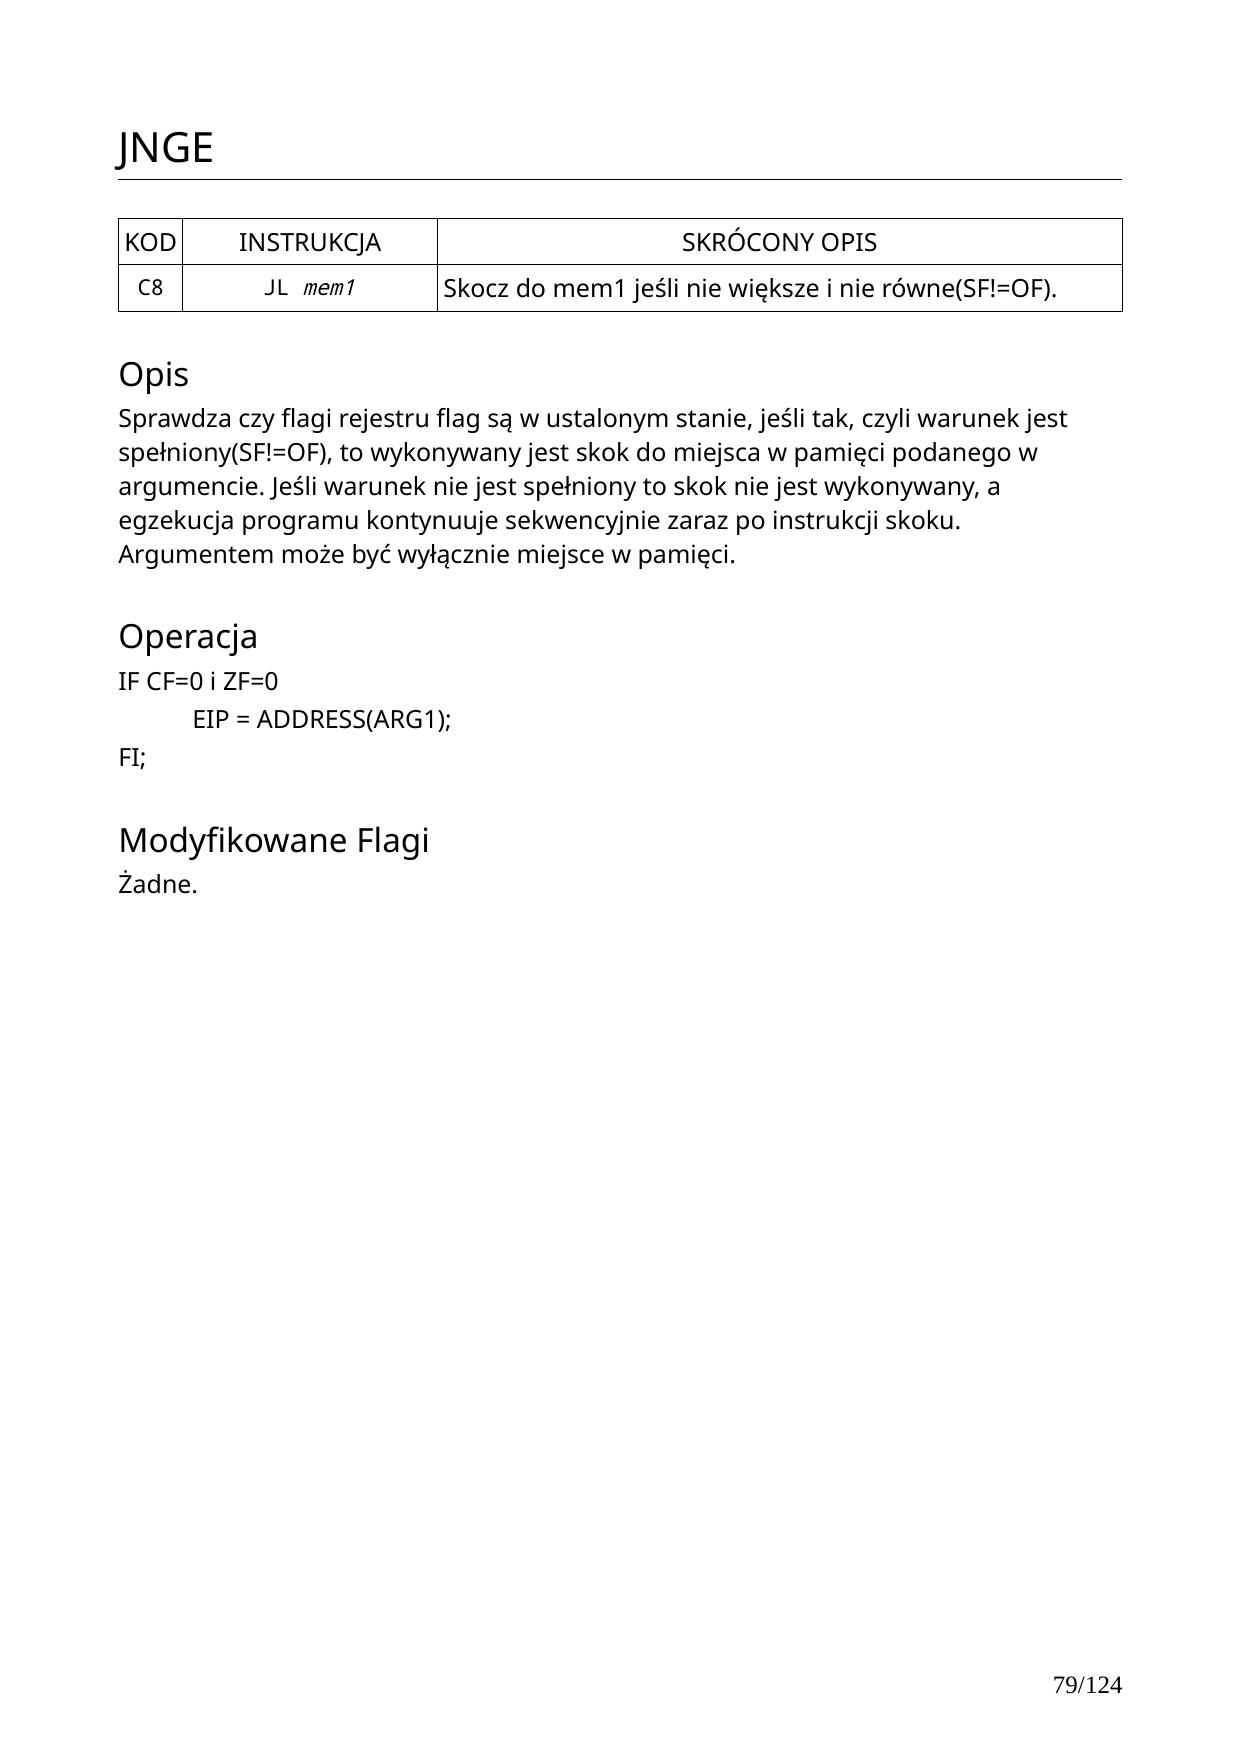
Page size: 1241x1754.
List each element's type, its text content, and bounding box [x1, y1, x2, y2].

text Sprawdza czy flagi rejestru flag są w ustalonym stanie, jeśli tak, czyli warunek jest spełniony(SF!=OF), to wykonywany jest skok do miejsca w pamięci podanego w argumencie. Jeśli warunek nie jest spełniony to skok nie jest wykonywany, a egzekucja programu kontynuuje sekwencyjnie zaraz po instrukcji skoku. Argumentem może być wyłącznie miejsce w pamięci. [118, 400, 1122, 575]
table_cell C8 [119, 265, 182, 311]
table_header SKRÓCONY OPIS [438, 219, 1122, 264]
table_header KOD [119, 219, 182, 264]
table_cell JL mem1 [183, 265, 437, 311]
text Opis [118, 350, 1122, 400]
text Modyfikowane Flagi [118, 817, 1122, 867]
text IF CF=0 i ZF=0 [118, 663, 1122, 702]
text JNGE [118, 118, 1122, 179]
text Żadne. [118, 867, 1122, 905]
table_header INSTRUKCJA [183, 219, 437, 264]
text FI; [118, 740, 1122, 778]
text Operacja [118, 613, 1122, 663]
table_cell Skocz do mem1 jeśli nie większe i nie równe(SF!=OF). [438, 265, 1122, 311]
text EIP = ADDRESS(ARG1); [118, 702, 1122, 740]
